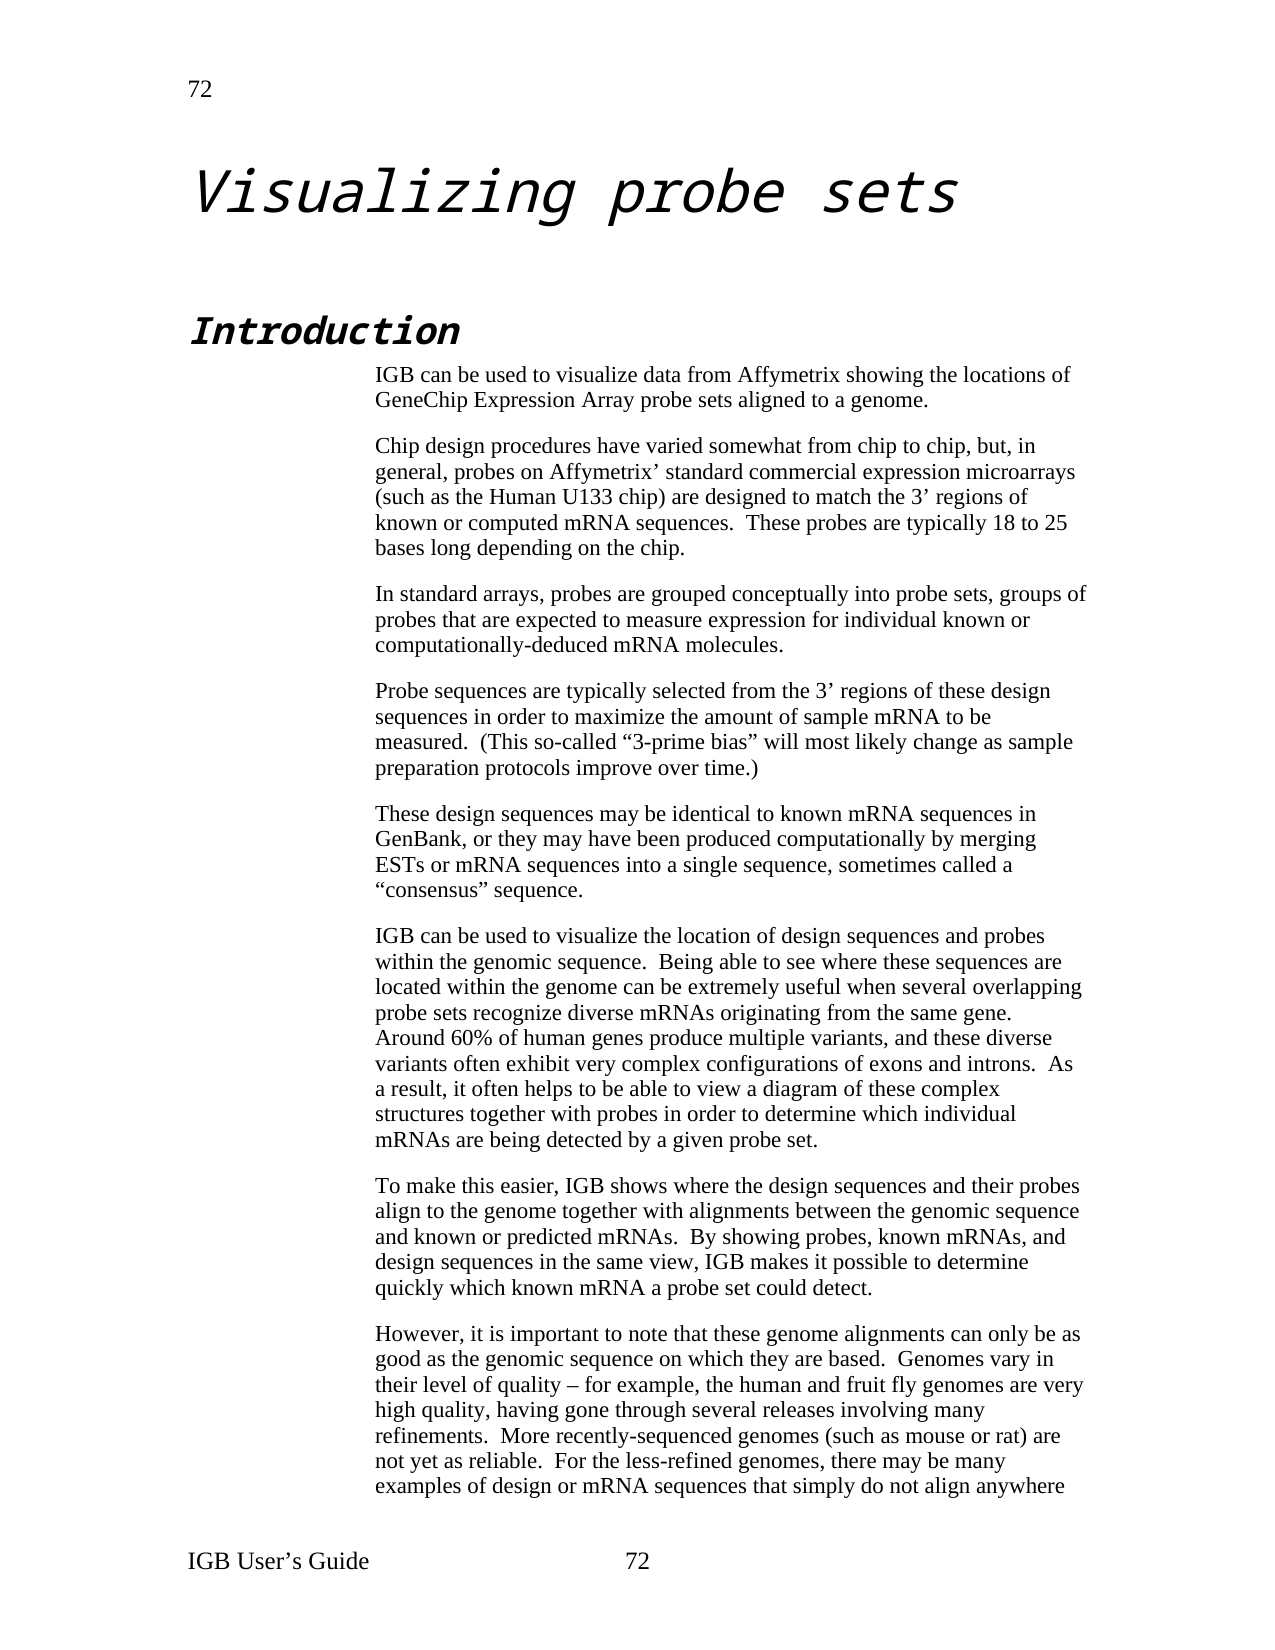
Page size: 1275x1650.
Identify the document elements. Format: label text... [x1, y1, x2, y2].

subtitle Visualizing probe sets [187, 150, 1087, 229]
text IGB can be used to visualize the location of design sequences and probes within the genomic sequence. Being able to see where these sequences are located within the genome can be extremely useful when several overlapping probe sets recognize diverse mRNAs originating from the same gene. Around 60% of human genes produce multiple variants, and these diverse variants often exhibit very complex configurations of exons and introns. As a result, it often helps to be able to view a diagram of these complex structures together with probes in order to determine which individual mRNAs are being detected by a given probe set. [375, 923, 1087, 1152]
text However, it is important to note that these genome alignments can only be as good as the genomic sequence on which they are based. Genomes vary in their level of quality – for example, the human and fruit fly genomes are very high quality, having gone through several releases involving many refinements. More recently-sequenced genomes (such as mouse or rat) are not yet as reliable. For the less-refined genomes, there may be many examples of design or mRNA sequences that simply do not align anywhere [375, 1321, 1087, 1499]
text These design sequences may be identical to known mRNA sequences in GenBank, or they may have been produced computationally by merging ESTs or mRNA sequences into a single sequence, sometimes called a “consensus” sequence. [375, 801, 1087, 903]
subtitle Introduction [187, 304, 1087, 356]
text To make this easier, IGB shows where the design sequences and their probes align to the genome together with alignments between the genomic sequence and known or predicted mRNAs. By showing probes, known mRNAs, and design sequences in the same view, IGB makes it possible to determine quickly which known mRNA a probe set could detect. [375, 1173, 1087, 1300]
text Chip design procedures have varied somewhat from chip to chip, but, in general, probes on Affymetrix’ standard commercial expression microarrays (such as the Human U133 chip) are designed to match the 3’ regions of known or computed mRNA sequences. These probes are typically 18 to 25 bases long depending on the chip. [375, 433, 1087, 561]
text In standard arrays, probes are grouped conceptually into probe sets, groups of probes that are expected to measure expression for individual known or computationally-deduced mRNA molecules. [375, 581, 1087, 658]
text Probe sequences are typically selected from the 3’ regions of these design sequences in order to maximize the amount of sample mRNA to be measured. (This so-called “3-prime bias” will most likely change as sample preparation protocols improve over time.) [375, 678, 1087, 780]
text IGB can be used to visualize data from Affymetrix showing the locations of GeneChip Expression Array probe sets aligned to a genome. [375, 362, 1087, 413]
